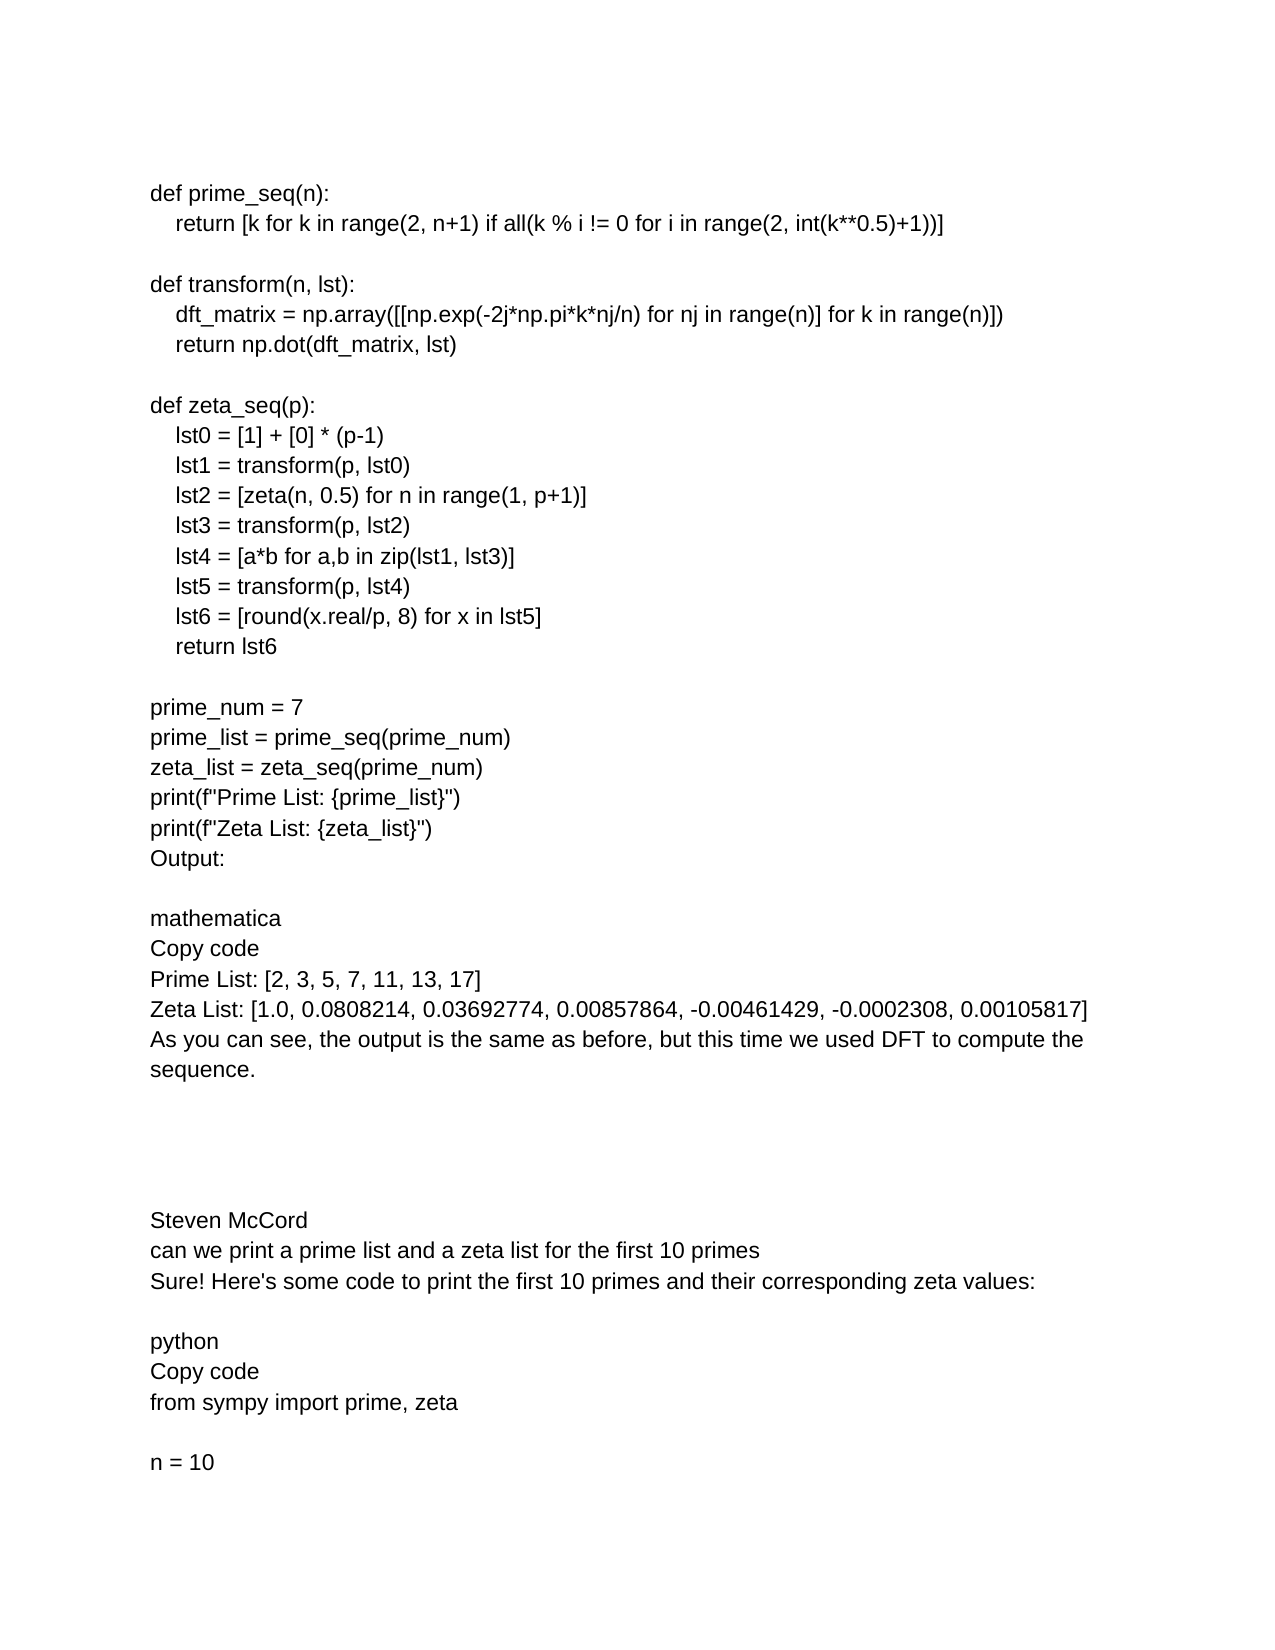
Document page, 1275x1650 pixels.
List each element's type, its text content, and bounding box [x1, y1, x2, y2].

text print(f"Prime List: {prime_list}") [150, 784, 1125, 811]
text python [150, 1328, 1125, 1354]
text lst5 = transform(p, lst4) [150, 573, 1125, 599]
text As you can see, the output is the same as before, but this time we used DFT to compute the sequence. [150, 1026, 1125, 1083]
text can we print a prime list and a zeta list for the first 10 primes [150, 1237, 1125, 1264]
text lst1 = transform(p, lst0) [150, 452, 1125, 478]
text lst4 = [a*b for a,b in zip(lst1, lst3)] [150, 543, 1125, 569]
text Steven McCord [150, 1207, 1125, 1234]
text print(f"Zeta List: {zeta_list}") [150, 814, 1125, 841]
text prime_list = prime_seq(prime_num) [150, 724, 1125, 750]
text zeta_list = zeta_seq(prime_num) [150, 754, 1125, 781]
text def transform(n, lst): [150, 271, 1125, 297]
text def zeta_seq(p): [150, 392, 1125, 418]
text def prime_seq(n): [150, 180, 1125, 207]
text return np.dot(dft_matrix, lst) [150, 331, 1125, 358]
text return lst6 [150, 633, 1125, 660]
text mathematica [150, 905, 1125, 932]
text lst0 = [1] + [0] * (p-1) [150, 422, 1125, 448]
text return [k for k in range(2, n+1) if all(k % i != 0 for i in range(2, int(k**0.5)+1))] [150, 210, 1125, 237]
text Output: [150, 845, 1125, 871]
text Copy code [150, 1358, 1125, 1385]
text n = 10 [150, 1449, 1125, 1475]
text lst6 = [round(x.real/p, 8) for x in lst5] [150, 603, 1125, 629]
text dft_matrix = np.array([[np.exp(-2j*np.pi*k*nj/n) for nj in range(n)] for k in range(n)]) [150, 301, 1125, 327]
text from sympy import prime, zeta [150, 1388, 1125, 1415]
text Sure! Here's some code to print the first 10 primes and their corresponding zeta values: [150, 1268, 1125, 1294]
text Prime List: [2, 3, 5, 7, 11, 13, 17] [150, 966, 1125, 992]
text Zeta List: [1.0, 0.0808214, 0.03692774, 0.00857864, -0.00461429, -0.0002308, 0.00105817] [150, 996, 1125, 1022]
text lst3 = transform(p, lst2) [150, 512, 1125, 539]
text lst2 = [zeta(n, 0.5) for n in range(1, p+1)] [150, 482, 1125, 509]
text Copy code [150, 935, 1125, 962]
text prime_num = 7 [150, 694, 1125, 720]
